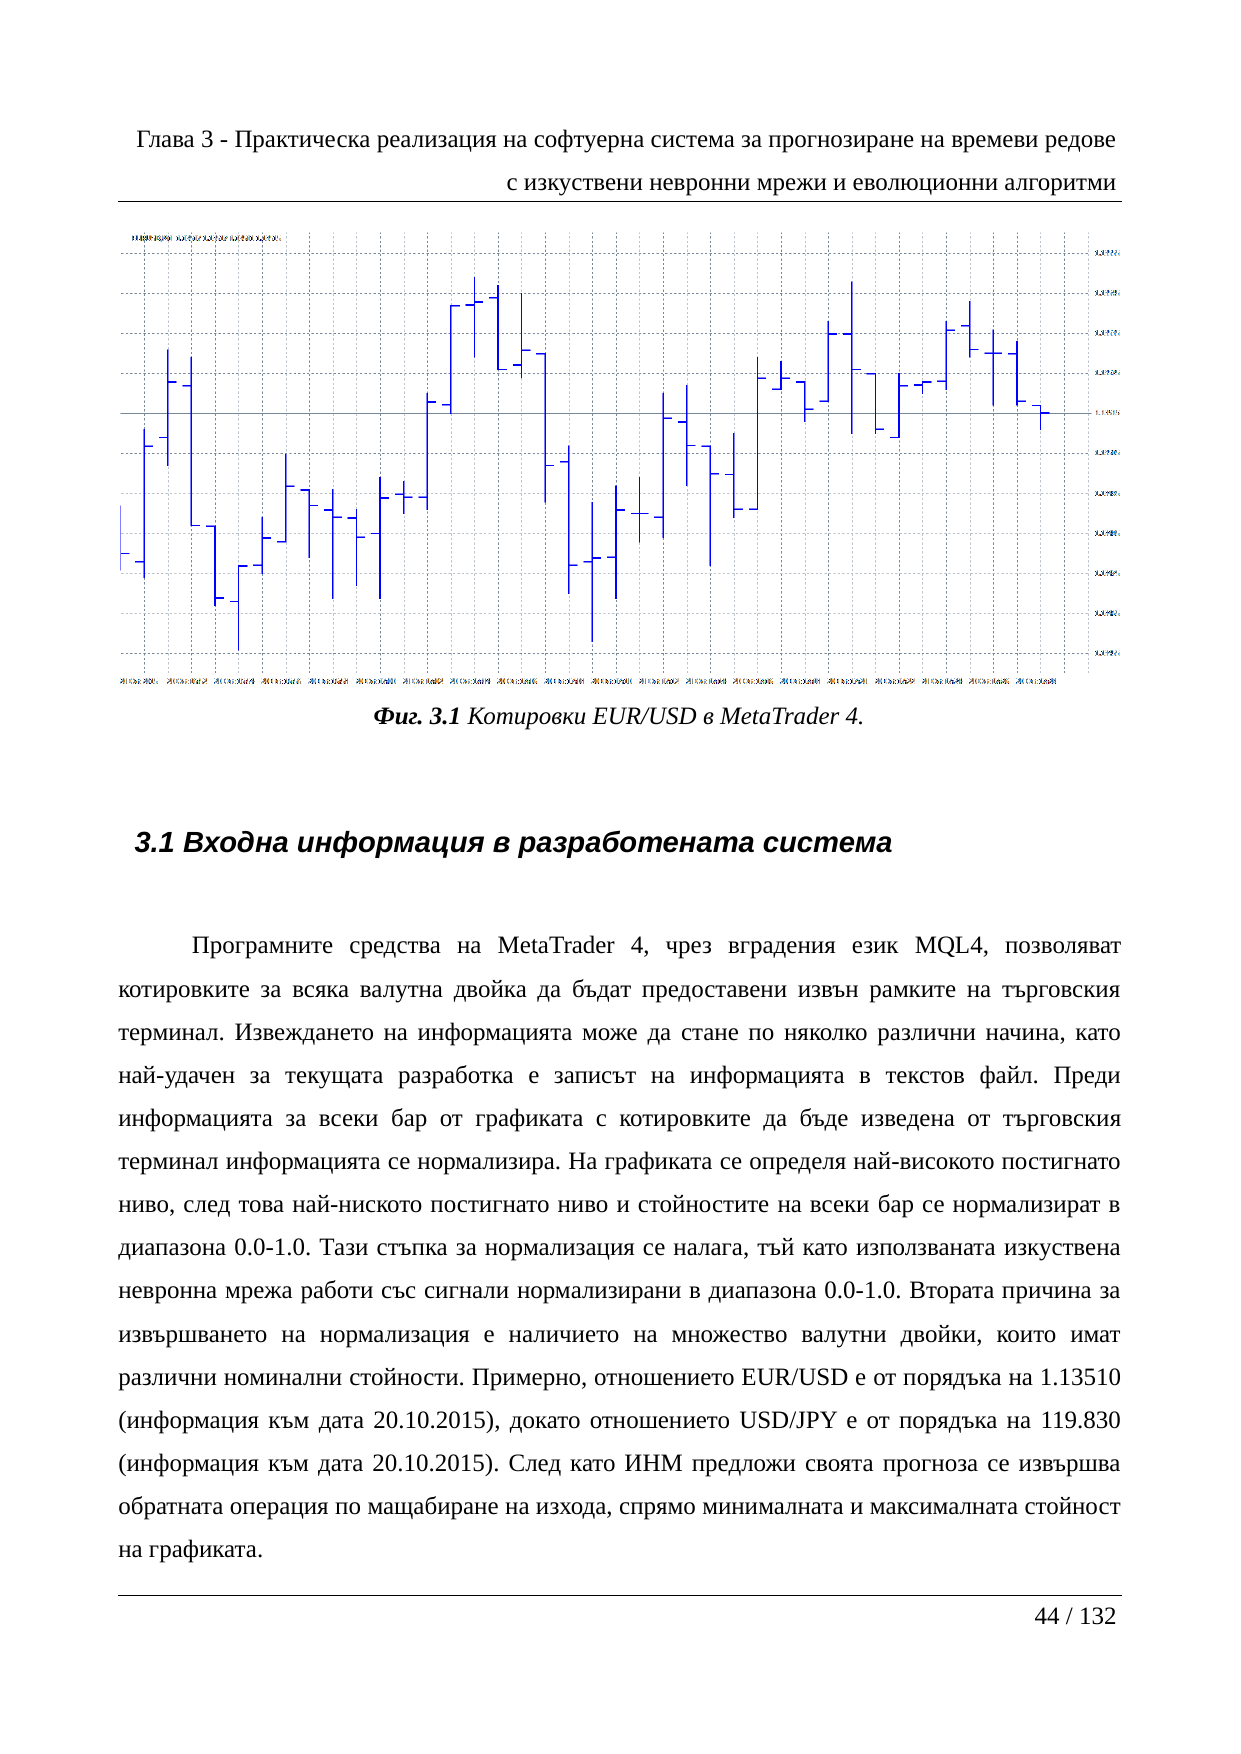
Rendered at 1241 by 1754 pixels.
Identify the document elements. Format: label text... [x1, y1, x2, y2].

text Програмните средства на MetaTrader 4, чрез вградения език MQL4, позволяват котировките за всяка валутна двойка да бъдат предоставени извън рамките на търговския терминал. Извеждането на информацията може да стане по няколко различни начина, като най-удачен за текущата разработка е записът на информацията в текстов файл. Преди информацията за всеки бар от графиката с котировките да бъде изведена от търговския терминал информацията се нормализира. На графиката се определя най-високото постигнато ниво, след това най-ниското постигнато ниво и стойностите на всеки бар се нормализират в диапазона 0.0-1.0. Тази стъпка за нормализация се налага, тъй като използваната изкуствена невронна мрежа работи със сигнали нормализирани в диапазона 0.0-1.0. Втората причина за извършването на нормализация е наличието на множество валутни двойки, които имат различни номинални стойности. Примерно, отношението EUR/USD е от порядъка на 1.13510 (информация към дата 20.10.2015), докато отношението USD/JPY е от порядъка на 119.830 (информация към дата 20.10.2015). След като ИНМ предложи своята прогноза се извършва обратната операция по мащабиране на изхода, спрямо минималната и максималната стойност на графиката. [118, 931, 1122, 1563]
text Фиг. 3.1 Котировки EUR/USD в MetaTrader 4. [118, 687, 1122, 729]
picture [118, 231, 1122, 687]
subtitle 3.1 Входна информация в разработената система [118, 824, 1122, 858]
